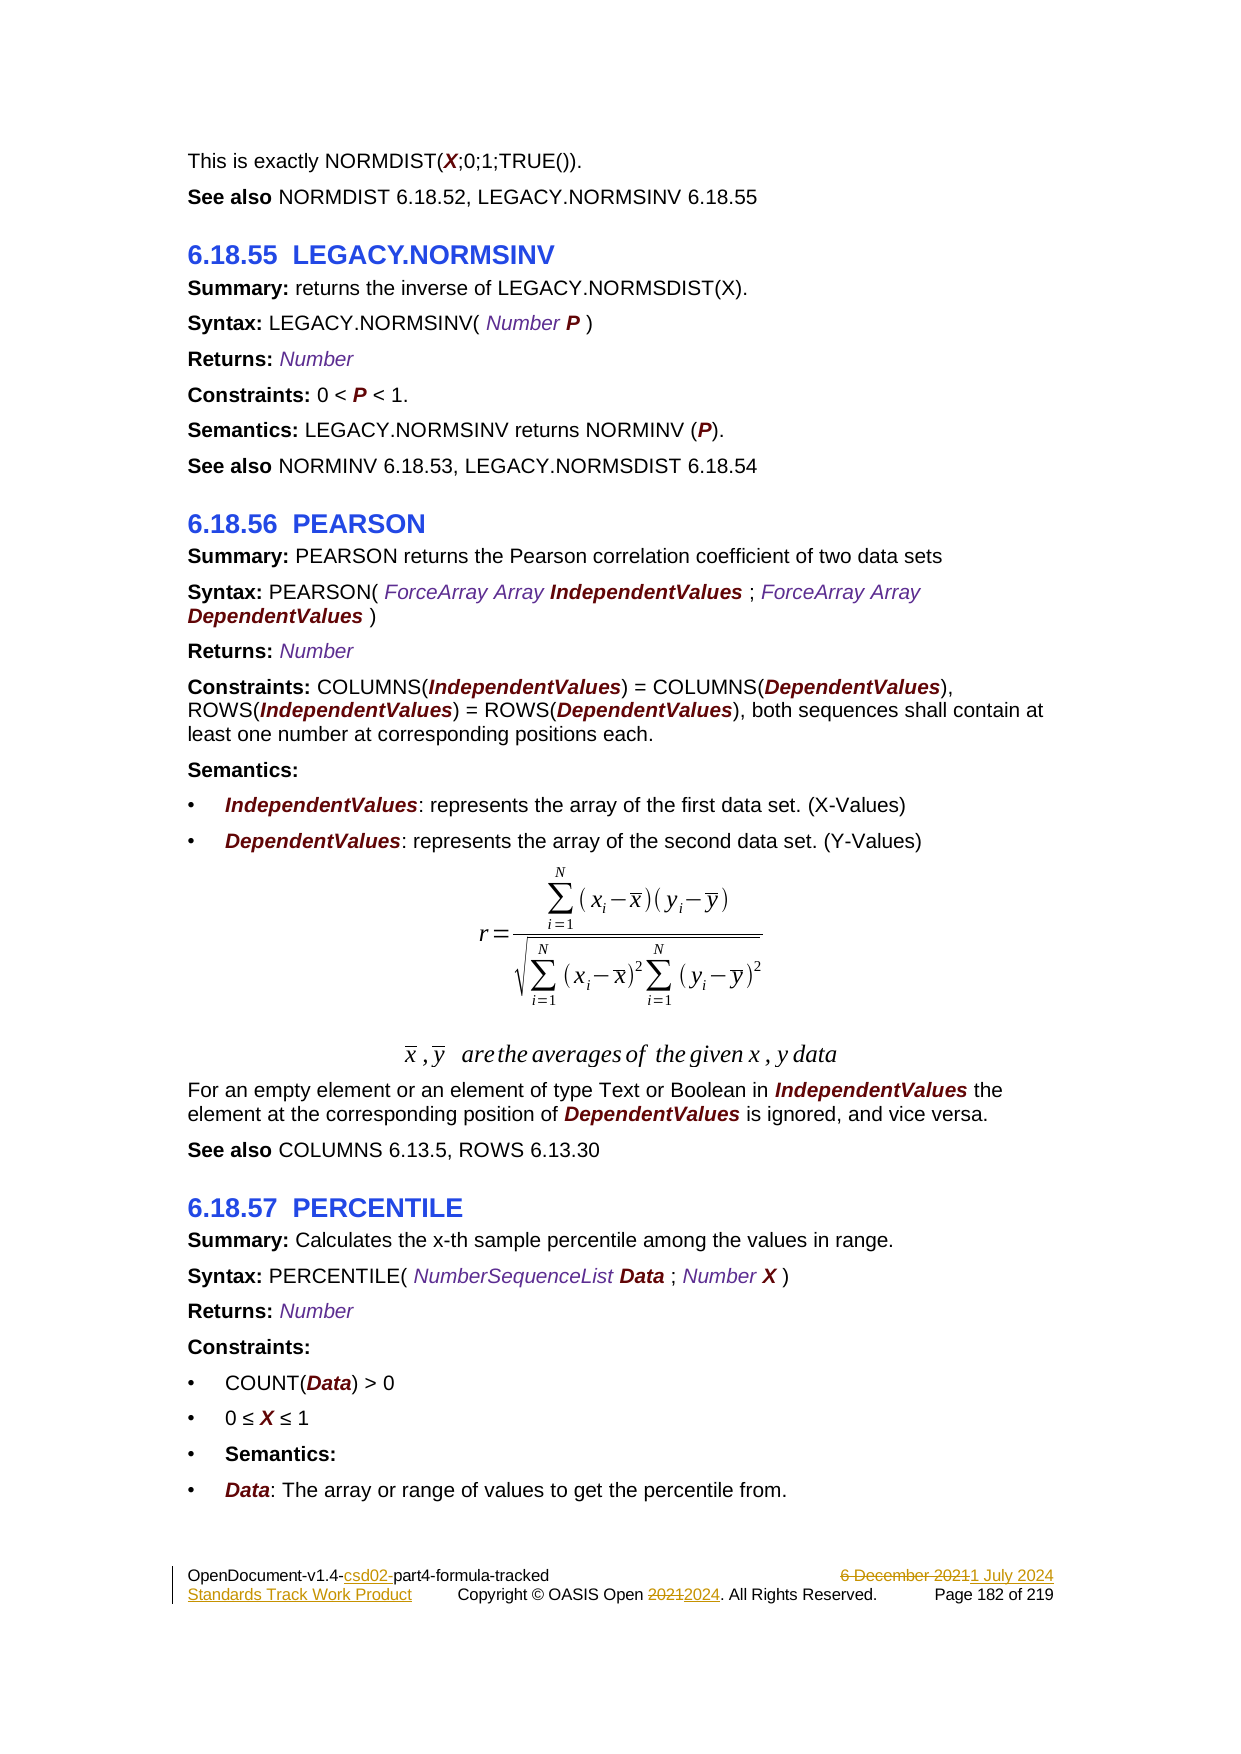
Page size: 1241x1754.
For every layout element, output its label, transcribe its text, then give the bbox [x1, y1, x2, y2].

list COUNT(Data) > 0 [187, 1371, 1053, 1395]
text Syntax: PEARSON( ForceArray Array IndependentValues ; ForceArray Array DependentValues ) [187, 581, 1053, 628]
text Summary: Calculates the x-th sample percentile among the values in range. [187, 1229, 1053, 1252]
text Semantics: LEGACY.NORMSINV returns NORMINV (P). [187, 419, 1053, 442]
subtitle PEARSON [187, 509, 1053, 539]
subtitle LEGACY.NORMSINV [187, 240, 1053, 270]
text Summary: PEARSON returns the Pearson correlation coefficient of two data sets [187, 545, 1053, 568]
text Summary: returns the inverse of LEGACY.NORMSDIST(X). [187, 276, 1053, 300]
subtitle PERCENTILE [187, 1193, 1053, 1223]
list 0 ≤ X ≤ 1 [187, 1407, 1053, 1430]
text Returns: Number [187, 1300, 1053, 1323]
text Semantics: [187, 758, 1053, 782]
text Constraints: 0 < P < 1. [187, 383, 1053, 407]
list Semantics: [187, 1442, 1053, 1466]
text Constraints: [187, 1336, 1053, 1359]
text This is exactly NORMDIST(X;0;1;TRUE()). [187, 150, 1053, 173]
text See also NORMDIST 6.18.52, LEGACY.NORMSINV 6.18.55 [187, 186, 1053, 209]
text See also NORMINV 6.18.53, LEGACY.NORMSDIST 6.18.54 [187, 454, 1053, 478]
text Returns: Number [187, 347, 1053, 371]
text Syntax: LEGACY.NORMSINV( Number P ) [187, 312, 1053, 335]
text Syntax: PERCENTILE( NumberSequenceList Data ; Number X ) [187, 1264, 1053, 1288]
list Data: The array or range of values to get the percentile from. [187, 1478, 1053, 1502]
text Returns: Number [187, 640, 1053, 663]
text For an empty element or an element of type Text or Boolean in IndependentValues the element at the corresponding position of DependentValues is ignored, and vice versa. [187, 1079, 1053, 1126]
text See also COLUMNS 6.13.5, ROWS 6.13.30 [187, 1138, 1053, 1162]
text Constraints: COLUMNS(IndependentValues) = COLUMNS(DependentValues), ROWS(IndependentValues) = ROWS(DependentValues), both sequences shall contain at least one number at corresponding positions each. [187, 675, 1053, 746]
list DependentValues: represents the array of the second data set. (Y-Values) [187, 829, 1053, 853]
list IndependentValues: represents the array of the first data set. (X-Values) [187, 794, 1053, 817]
